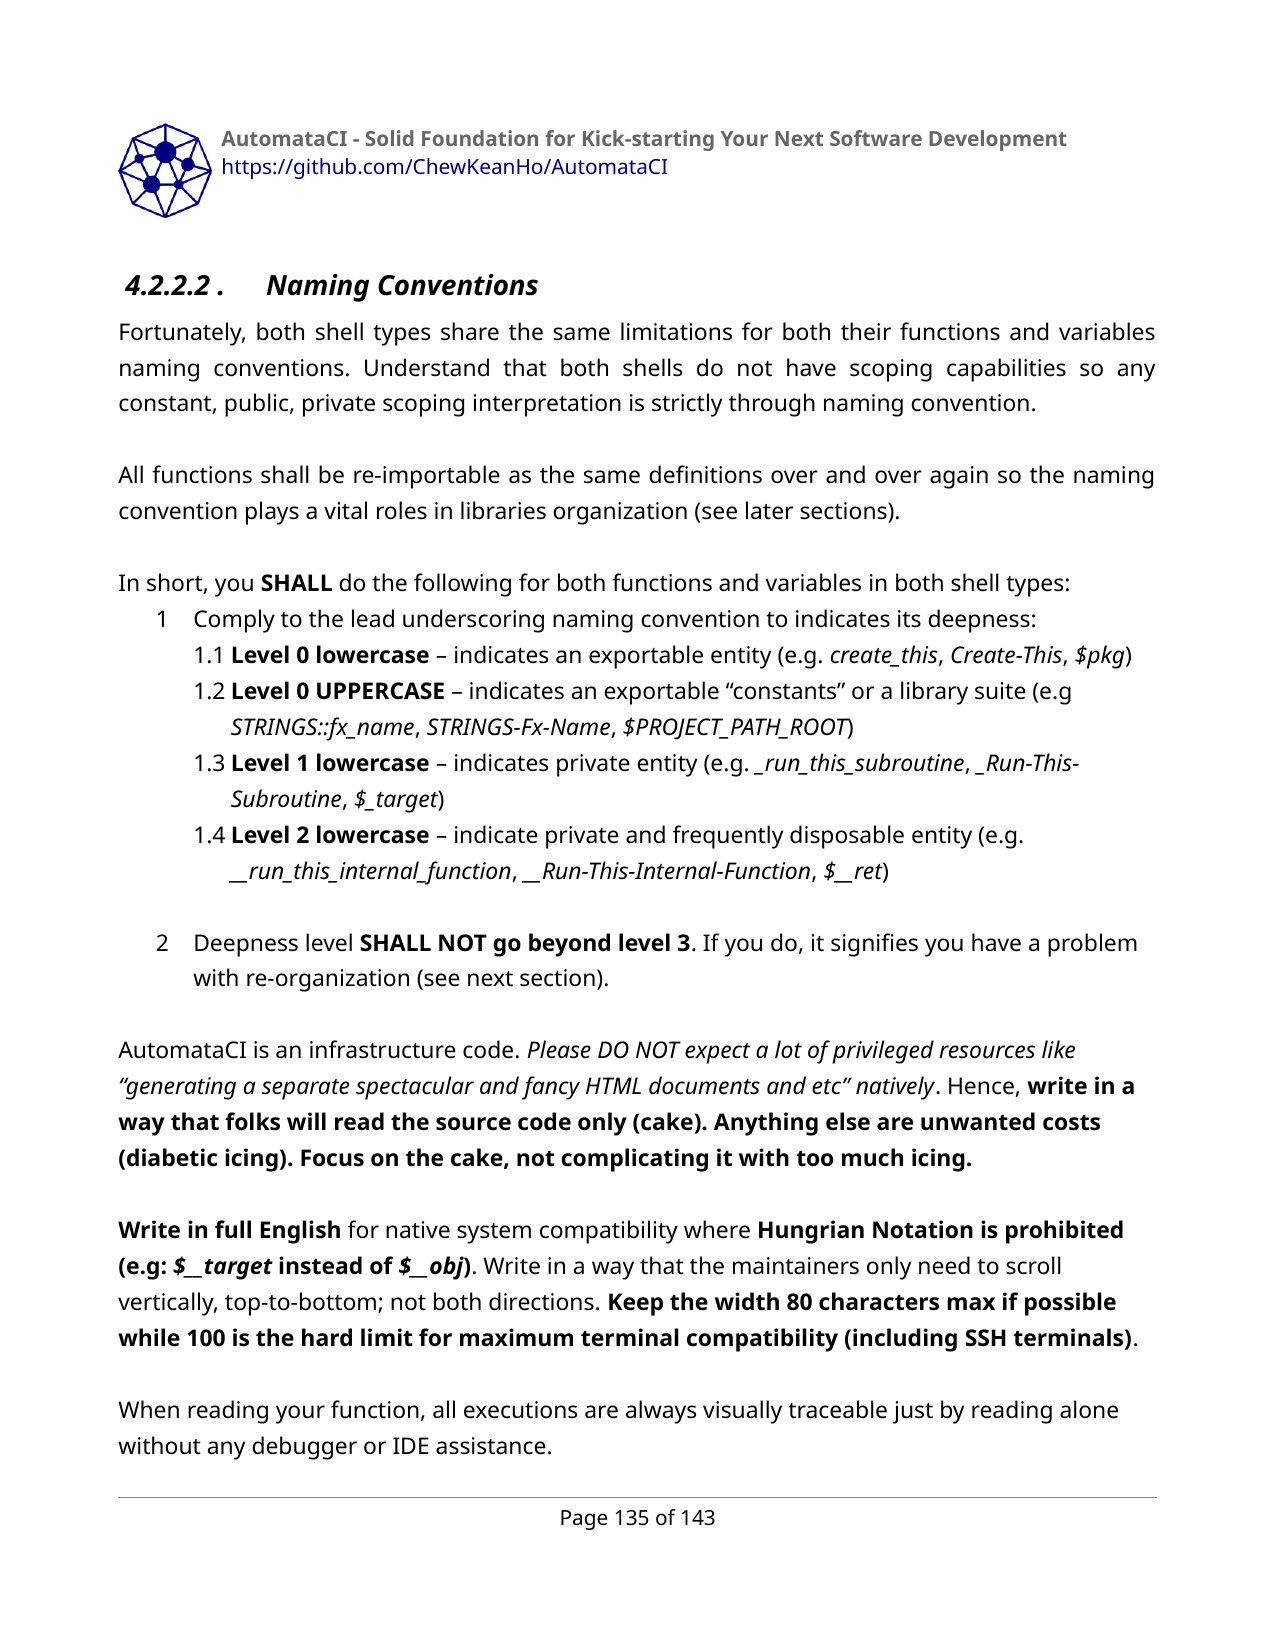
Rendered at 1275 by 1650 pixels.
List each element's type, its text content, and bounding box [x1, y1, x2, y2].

list Deepness level SHALL NOT go beyond level 3. If you do, it signifies you have a problem with re-organization (see next section). [156, 926, 1157, 994]
list Level 0 lowercase – indicates an exportable entity (e.g. create_this, Create-This, $pkg) [193, 639, 1157, 670]
text All functions shall be re-importable as the same definitions over and over again so the naming convention plays a vital roles in libraries organization (see later sections). [118, 459, 1157, 526]
list Level 0 UPPERCASE – indicates an exportable “constants” or a library suite (e.g STRINGS::fx_name, STRINGS-Fx-Name, $PROJECT_PATH_ROOT) [193, 675, 1157, 742]
list Level 2 lowercase – indicate private and frequently disposable entity (e.g. __run_this_internal_function, __Run-This-Internal-Function, $__ret) [193, 819, 1157, 886]
text Write in full English for native system compatibility where Hungrian Notation is prohibited (e.g: $__target instead of $__obj). Write in a way that the maintainers only need to scroll vertically, top-to-bottom; not both directions. Keep the width 80 characters max if possible while 100 is the hard limit for maximum terminal compatibility (including SSH terminals). [118, 1214, 1157, 1353]
text In short, you SHALL do the following for both functions and variables in both shell types: [118, 567, 1157, 598]
text When reading your function, all executions are always visually traceable just by reading alone without any debugger or IDE assistance. [118, 1394, 1157, 1461]
text Fortunately, both shell types share the same limitations for both their functions and variables naming conventions. Understand that both shells do not have scoping capabilities so any constant, public, private scoping interpretation is strictly through naming convention. [118, 316, 1157, 419]
text AutomataCI is an infrastructure code. Please DO NOT expect a lot of privileged resources like “generating a separate spectacular and fancy HTML documents and etc” natively. Hence, write in a way that folks will read the source code only (cake). Anything else are unwanted costs (diabetic icing). Focus on the cake, not complicating it with too much icing. [118, 1034, 1157, 1173]
list Comply to the lead underscoring naming convention to indicates its deepness: [156, 603, 1157, 634]
picture [118, 123, 212, 218]
list Level 1 lowercase – indicates private entity (e.g. _run_this_subroutine, _Run-This-Subroutine, $_target) [193, 747, 1157, 814]
subtitle Naming Conventions [118, 265, 1157, 303]
